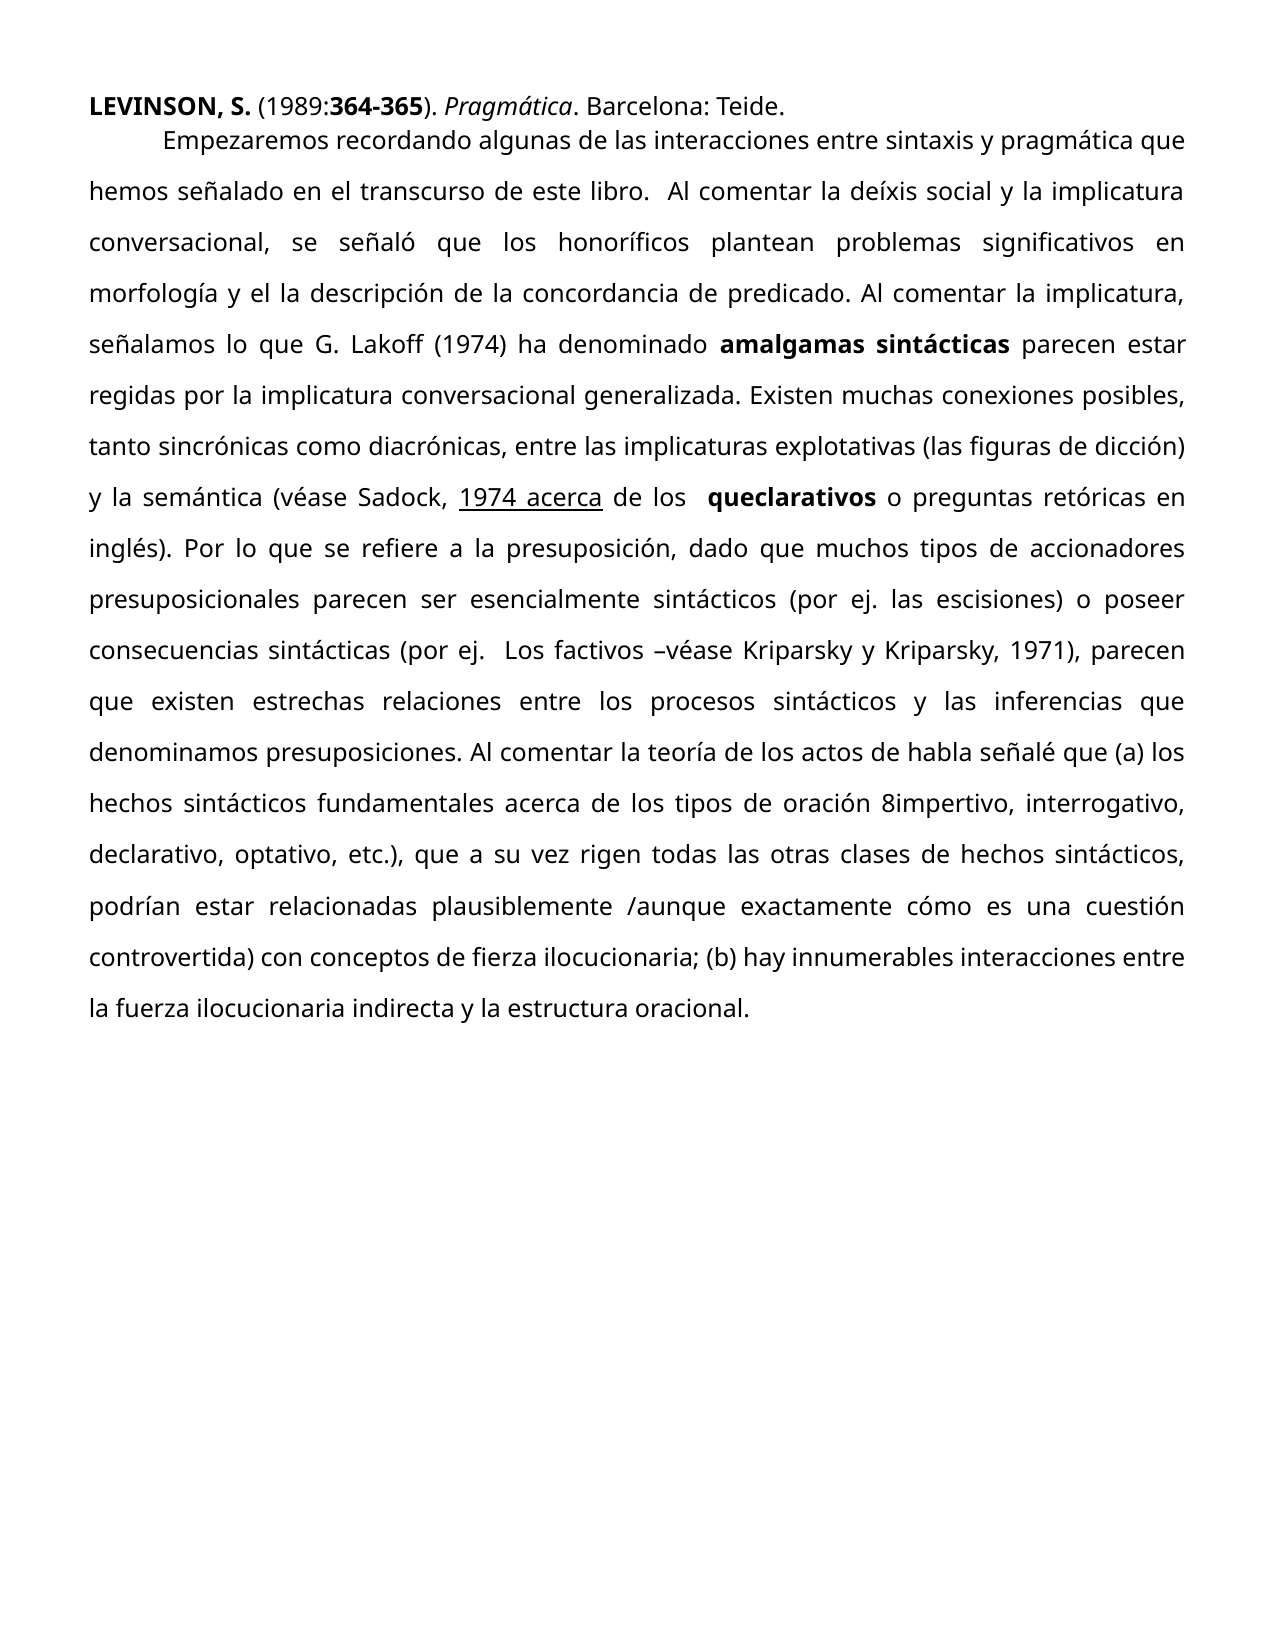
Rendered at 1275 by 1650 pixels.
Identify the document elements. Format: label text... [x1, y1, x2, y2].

text LEVINSON, S. (1989:364-365). Pragmática. Barcelona: Teide. [88, 88, 1186, 123]
text Empezaremos recordando algunas de las interacciones entre sintaxis y pragmática que hemos señalado en el transcurso de este libro. Al comentar la deíxis social y la implicatura conversacional, se señaló que los honoríficos plantean problemas significativos en morfología y el la descripción de la concordancia de predicado. Al comentar la implicatura, señalamos lo que G. Lakoff (1974) ha denominado amalgamas sintácticas parecen estar regidas por la implicatura conversacional generalizada. Existen muchas conexiones posibles, tanto sincrónicas como diacrónicas, entre las implicaturas explotativas (las figuras de dicción) y la semántica (véase Sadock, 1974 acerca de los queclarativos o preguntas retóricas en inglés). Por lo que se refiere a la presuposición, dado que muchos tipos de accionadores presuposicionales parecen ser esencialmente sintácticos (por ej. las escisiones) o poseer consecuencias sintácticas (por ej. Los factivos –véase Kriparsky y Kriparsky, 1971), parecen que existen estrechas relaciones entre los procesos sintácticos y las inferencias que denominamos presuposiciones. Al comentar la teoría de los actos de habla señalé que (a) los hechos sintácticos fundamentales acerca de los tipos de oración 8impertivo, interrogativo, declarativo, optativo, etc.), que a su vez rigen todas las otras clases de hechos sintácticos, podrían estar relacionadas plausiblemente /aunque exactamente cómo es una cuestión controvertida) con conceptos de fierza ilocucionaria; (b) hay innumerables interacciones entre la fuerza ilocucionaria indirecta y la estructura oracional. [88, 123, 1186, 1024]
